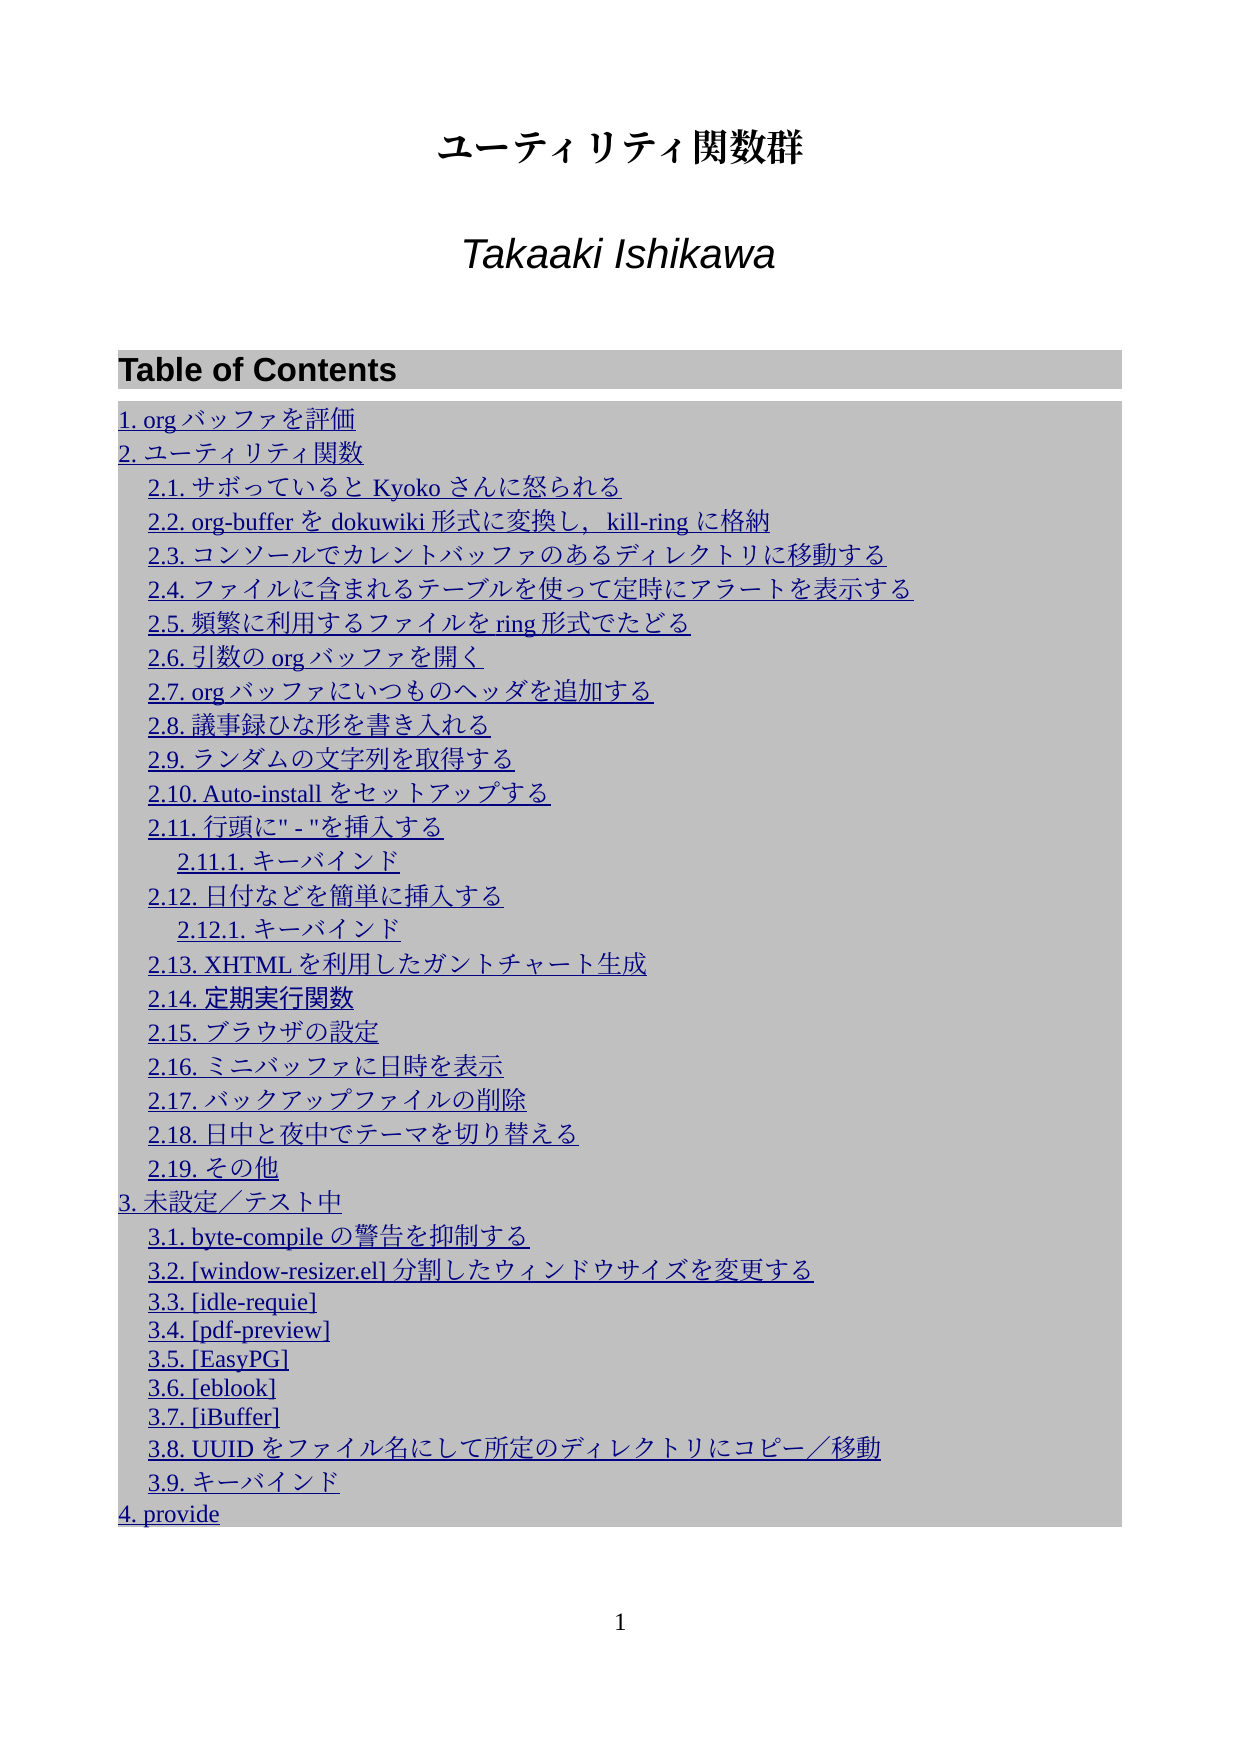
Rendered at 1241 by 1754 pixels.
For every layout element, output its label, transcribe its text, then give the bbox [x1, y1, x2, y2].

text 2.19. その他 [148, 1151, 1122, 1185]
text 2. ユーティリティ関数 [118, 435, 1122, 469]
text 4. provide [118, 1499, 1122, 1527]
text 2.3. コンソールでカレントバッファのあるディレクトリに移動する [148, 537, 1122, 572]
subtitle Takaaki Ishikawa [118, 229, 1122, 277]
text 3.7. [iBuffer] [148, 1402, 1122, 1431]
text 2.1. サボっていると Kyoko さんに怒られる [148, 469, 1122, 503]
text 3.5. [EasyPG] [148, 1344, 1122, 1373]
text 2.6. 引数のorgバッファを開く [148, 640, 1122, 674]
text 2.16. ミニバッファに日時を表示 [148, 1048, 1122, 1082]
text 2.11.1. キーバインド [177, 844, 1122, 878]
text 2.12.1. キーバインド [177, 912, 1122, 946]
subtitle Table of Contents [118, 350, 1122, 389]
text 2.18. 日中と夜中でテーマを切り替える [148, 1117, 1122, 1151]
text 2.5. 頻繁に利用するファイルをring形式でたどる [148, 606, 1122, 640]
text 2.2. org-buffer を dokuwiki 形式に変換し，kill-ring に格納 [148, 503, 1122, 537]
text 3.4. [pdf-preview] [148, 1316, 1122, 1344]
text 2.10. Auto-install をセットアップする [148, 776, 1122, 810]
text 1. orgバッファを評価 [118, 401, 1122, 435]
text 2.8. 議事録ひな形を書き入れる [148, 708, 1122, 742]
text 2.12. 日付などを簡単に挿入する [148, 878, 1122, 912]
text 2.9. ランダムの文字列を取得する [148, 742, 1122, 776]
text 3. 未設定／テスト中 [118, 1185, 1122, 1219]
text 3.2. [window-resizer.el] 分割したウィンドウサイズを変更する [148, 1253, 1122, 1287]
text 2.17. バックアップファイルの削除 [148, 1082, 1122, 1117]
text 2.13. XHTMLを利用したガントチャート生成 [148, 946, 1122, 980]
text 2.4. ファイルに含まれるテーブルを使って定時にアラートを表示する [148, 572, 1122, 606]
text 3.9. キーバインド [148, 1465, 1122, 1499]
title ユーティリティ関数群 [118, 118, 1122, 172]
text 3.6. [eblook] [148, 1373, 1122, 1402]
text 2.15. ブラウザの設定 [148, 1014, 1122, 1048]
text 3.3. [idle-requie] [148, 1287, 1122, 1316]
text 3.8. UUID をファイル名にして所定のディレクトリにコピー／移動 [148, 1431, 1122, 1465]
text 2.7. orgバッファにいつものヘッダを追加する [148, 674, 1122, 708]
text 2.11. 行頭に" - "を挿入する [148, 810, 1122, 844]
text 3.1. byte-compile の警告を抑制する [148, 1219, 1122, 1253]
text 2.14. 定期実行関数 [148, 980, 1122, 1014]
